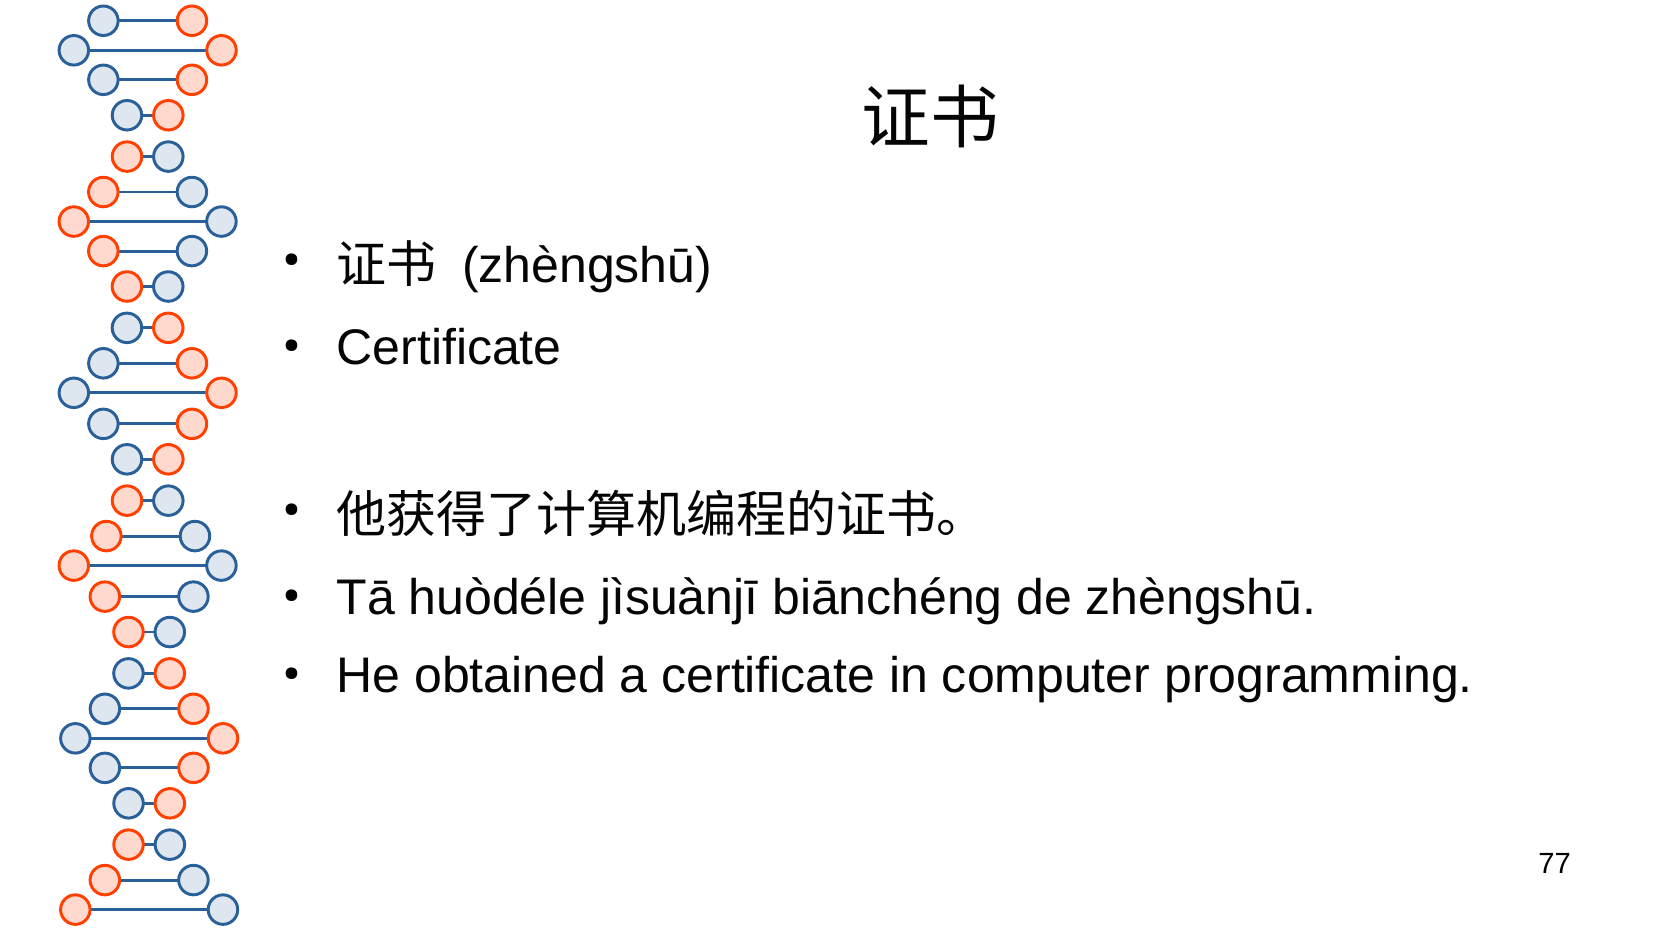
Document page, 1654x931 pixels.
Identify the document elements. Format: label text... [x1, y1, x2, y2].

title 证书 [265, 35, 1595, 189]
list 证书 (zhèngshū) Certificate 他获得了计算机编程的证书。 Tā huòdéle jìsuànjī biānchéng de zhèngshū. He obtained a certificate in computer programming. [265, 224, 1595, 764]
